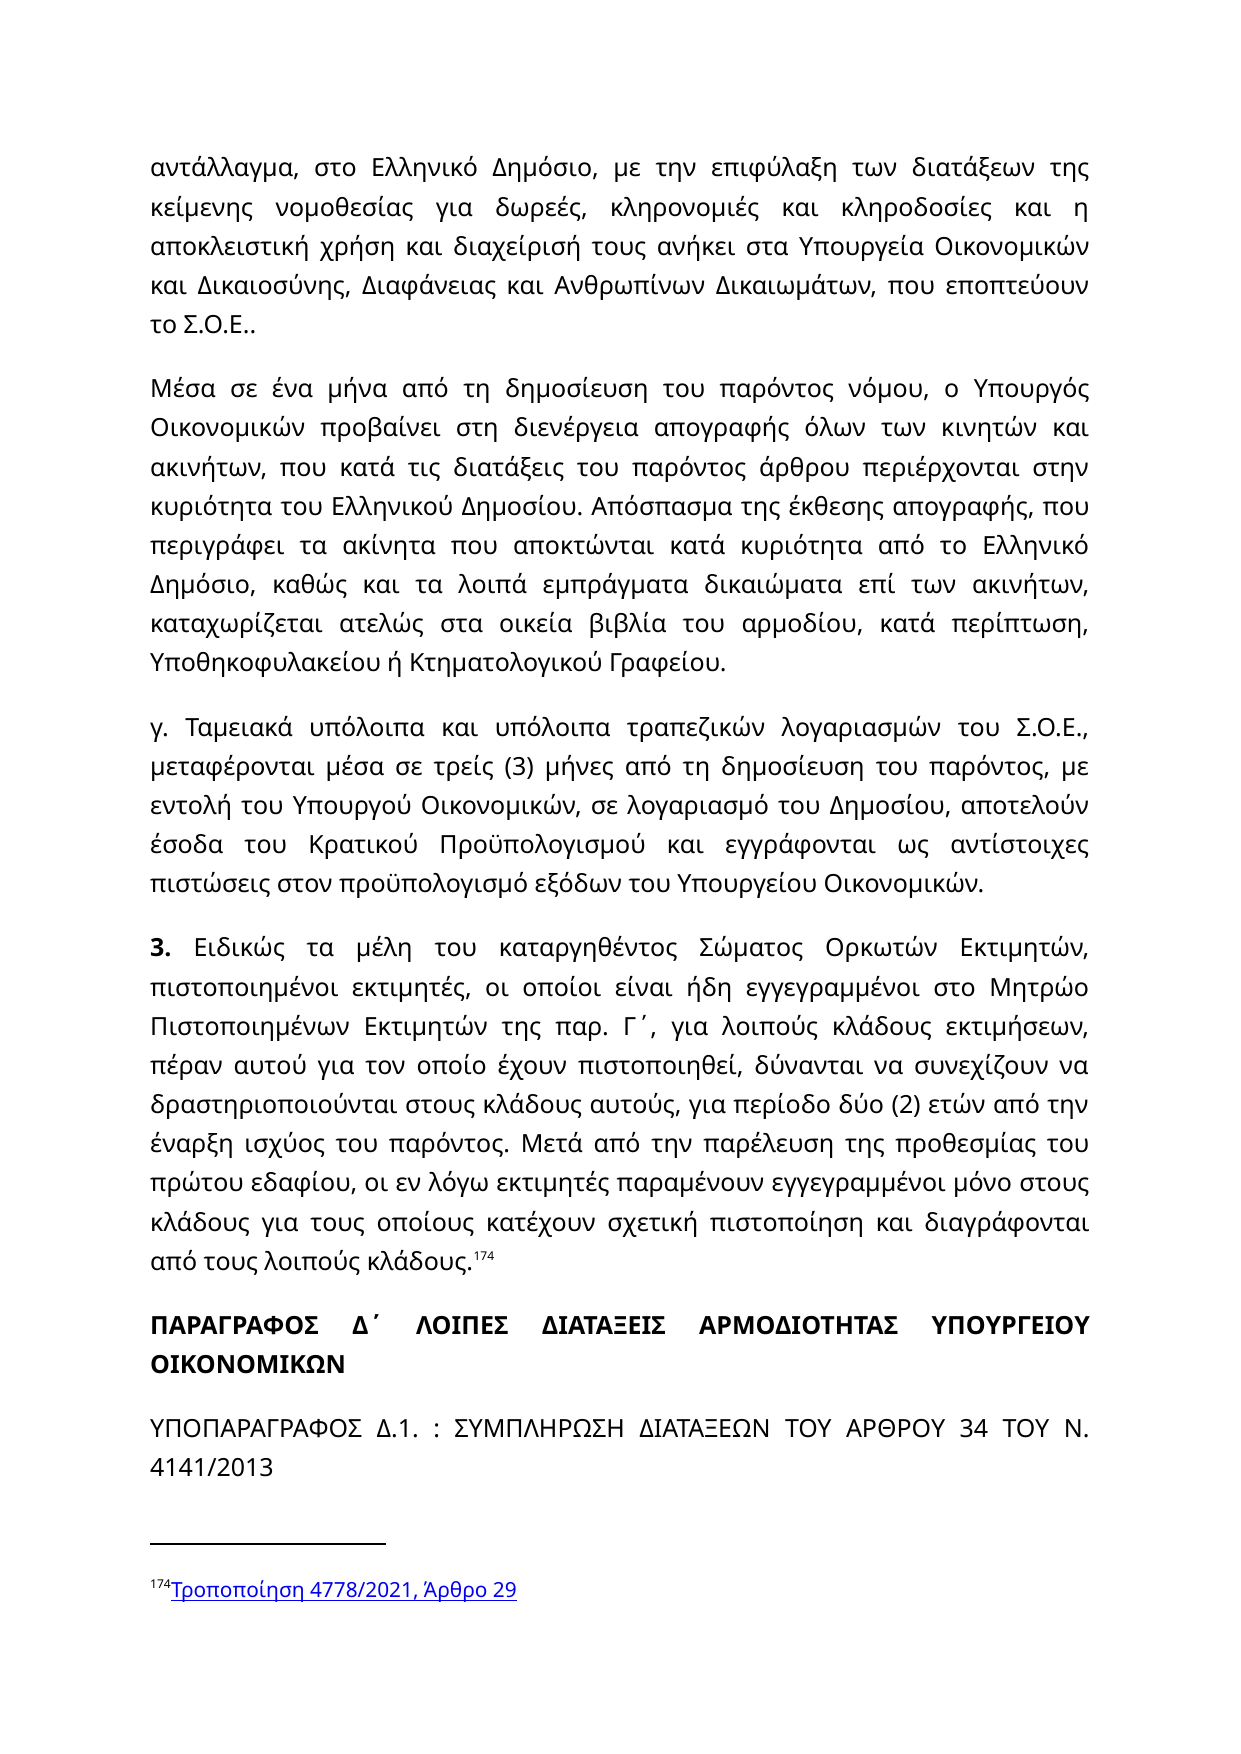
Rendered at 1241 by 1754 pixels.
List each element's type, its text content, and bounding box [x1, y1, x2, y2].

text Τροποποίηση 4778/2021, Άρθρο 29 [150, 1576, 1090, 1604]
text 3. Ειδικώς τα μέλη του καταργηθέντος Σώματος Ορκωτών Εκτιμητών, πιστοποιημένοι εκτιμητές, οι οποίοι είναι ήδη εγγεγραμμένοι στο Μητρώο Πιστοποιημένων Εκτιμητών της παρ. Γ΄, για λοιπούς κλάδους εκτιμήσεων, πέραν αυτού για τον οποίο έχουν πιστοποιηθεί, δύνανται να συνεχίζουν να δραστηριοποιούνται στους κλάδους αυτούς, για περίοδο δύο (2) ετών από την έναρξη ισχύος του παρόντος. Μετά από την παρέλευση της προθεσμίας του πρώτου εδαφίου, οι εν λόγω εκτιμητές παραμένουν εγγεγραμμένοι μόνο στους κλάδους για τους οποίους κατέχουν σχετική πιστοποίηση και διαγράφονται από τους λοιπούς κλάδους. [150, 930, 1090, 1277]
text ΠΑΡΑΓΡΑΦΟΣ Δ΄ ΛΟΙΠΕΣ ΔΙΑΤΑΞΕΙΣ ΑΡΜΟΔΙΟΤΗΤΑΣ ΥΠΟΥΡΓΕΙΟΥ ΟΙΚΟΝΟΜΙΚΩΝ [150, 1307, 1090, 1381]
text αντάλλαγμα, στο Ελληνικό Δημόσιο, με την επιφύλαξη των διατάξεων της κείμενης νομοθεσίας για δωρεές, κληρονομιές και κληροδοσίες και η αποκλειστική χρήση και διαχείρισή τους ανήκει στα Υπουργεία Οικονομικών και Δικαιοσύνης, Διαφάνειας και Ανθρωπίνων Δικαιωμάτων, που εποπτεύουν το Σ.Ο.Ε.. [150, 150, 1090, 341]
text γ. Ταμειακά υπόλοιπα και υπόλοιπα τραπεζικών λογαριασμών του Σ.Ο.Ε., μεταφέρονται μέσα σε τρείς (3) μήνες από τη δημοσίευση του παρόντος, με εντολή του Υπουργού Οικονομικών, σε λογαριασμό του Δημοσίου, αποτελούν έσοδα του Κρατικού Προϋπολογισμού και εγγράφονται ως αντίστοιχες πιστώσεις στον προϋπολογισμό εξόδων του Υπουργείου Οικονομικών. [150, 709, 1090, 900]
text ΥΠΟΠΑΡΑΓΡΑΦΟΣ Δ.1. : ΣΥΜΠΛΗΡΩΣΗ ΔΙΑΤΑΞΕΩΝ ΤΟΥ ΑΡΘΡΟΥ 34 ΤΟΥ Ν. 4141/2013 [150, 1411, 1090, 1484]
text Μέσα σε ένα μήνα από τη δημοσίευση του παρόντος νόμου, ο Υπουργός Οικονομικών προβαίνει στη διενέργεια απογραφής όλων των κινητών και ακινήτων, που κατά τις διατάξεις του παρόντος άρθρου περιέρχονται στην κυριότητα του Ελληνικού Δημοσίου. Απόσπασμα της έκθεσης απογραφής, που περιγράφει τα ακίνητα που αποκτώνται κατά κυριότητα από το Ελληνικό Δημόσιο, καθώς και τα λοιπά εμπράγματα δικαιώματα επί των ακινήτων, καταχωρίζεται ατελώς στα οικεία βιβλία του αρμοδίου, κατά περίπτωση, Υποθηκοφυλακείου ή Κτηματολογικού Γραφείου. [150, 371, 1090, 679]
